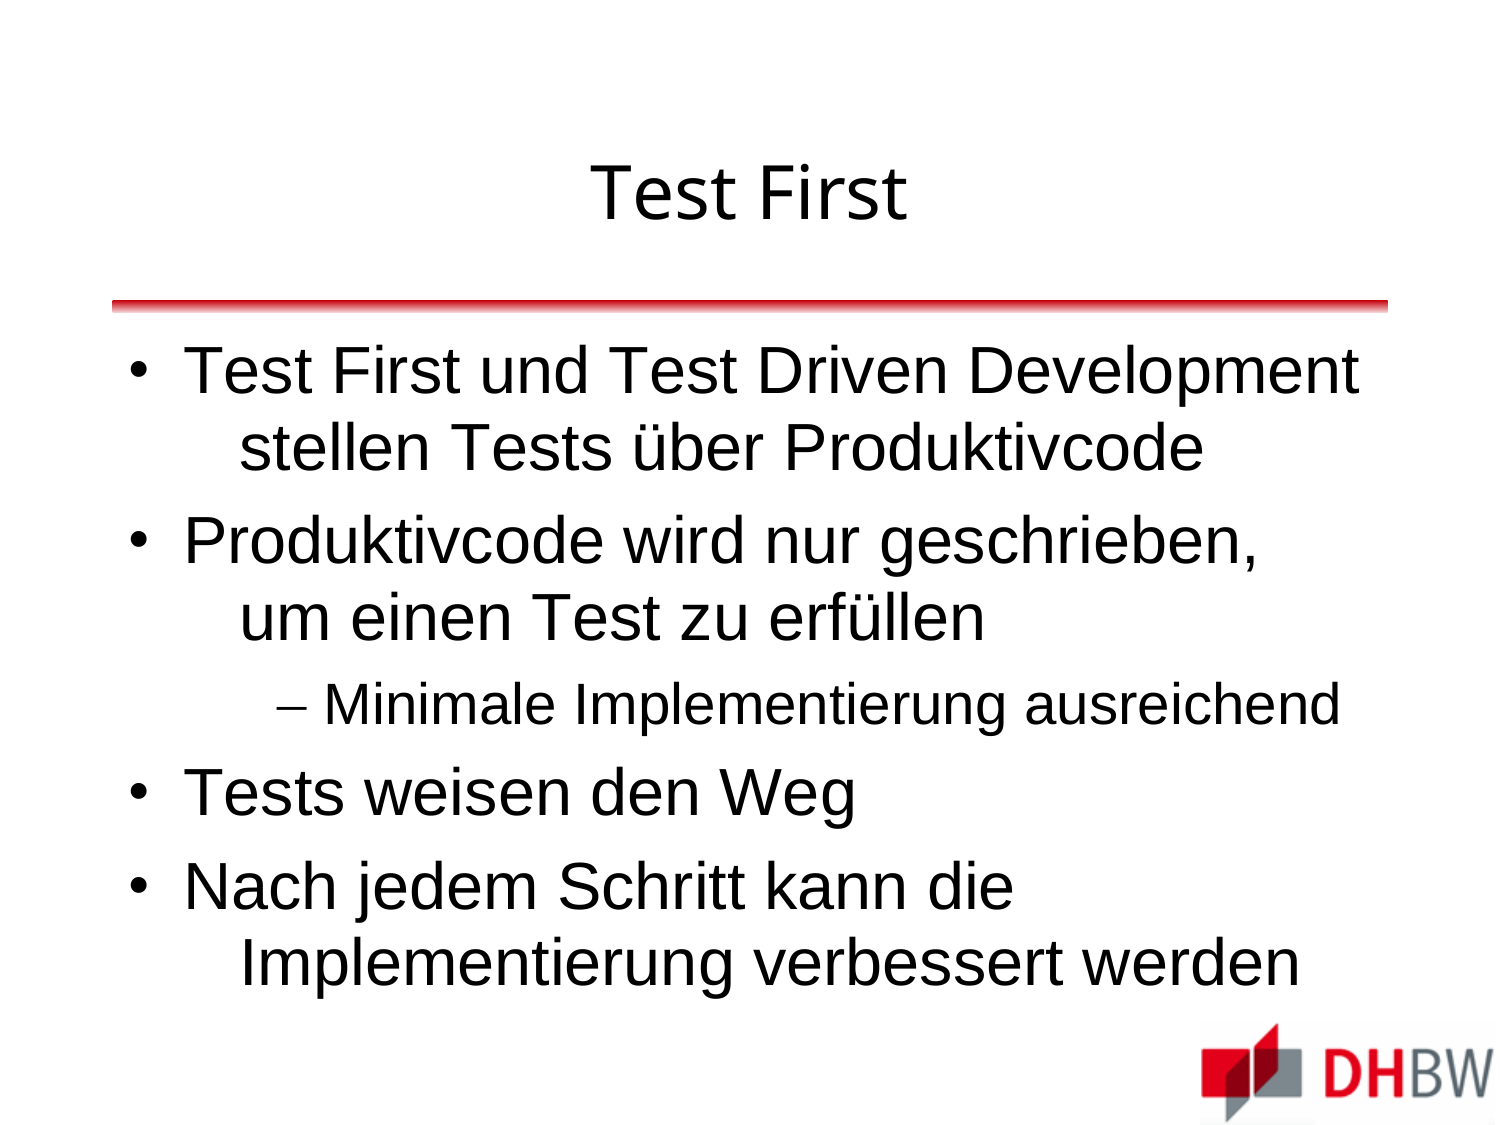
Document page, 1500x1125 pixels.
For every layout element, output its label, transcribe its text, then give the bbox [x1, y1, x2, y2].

list Test First und Test Driven Development stellen Tests über Produktivcode Produktivcode wird nur geschrieben, um einen Test zu erfüllen Minimale Implementierung ausreichend Tests weisen den Weg Nach jedem Schritt kann die Implementierung verbessert werden [112, 324, 1387, 1103]
title Test First [112, 27, 1387, 324]
picture [1200, 1021, 1495, 1125]
